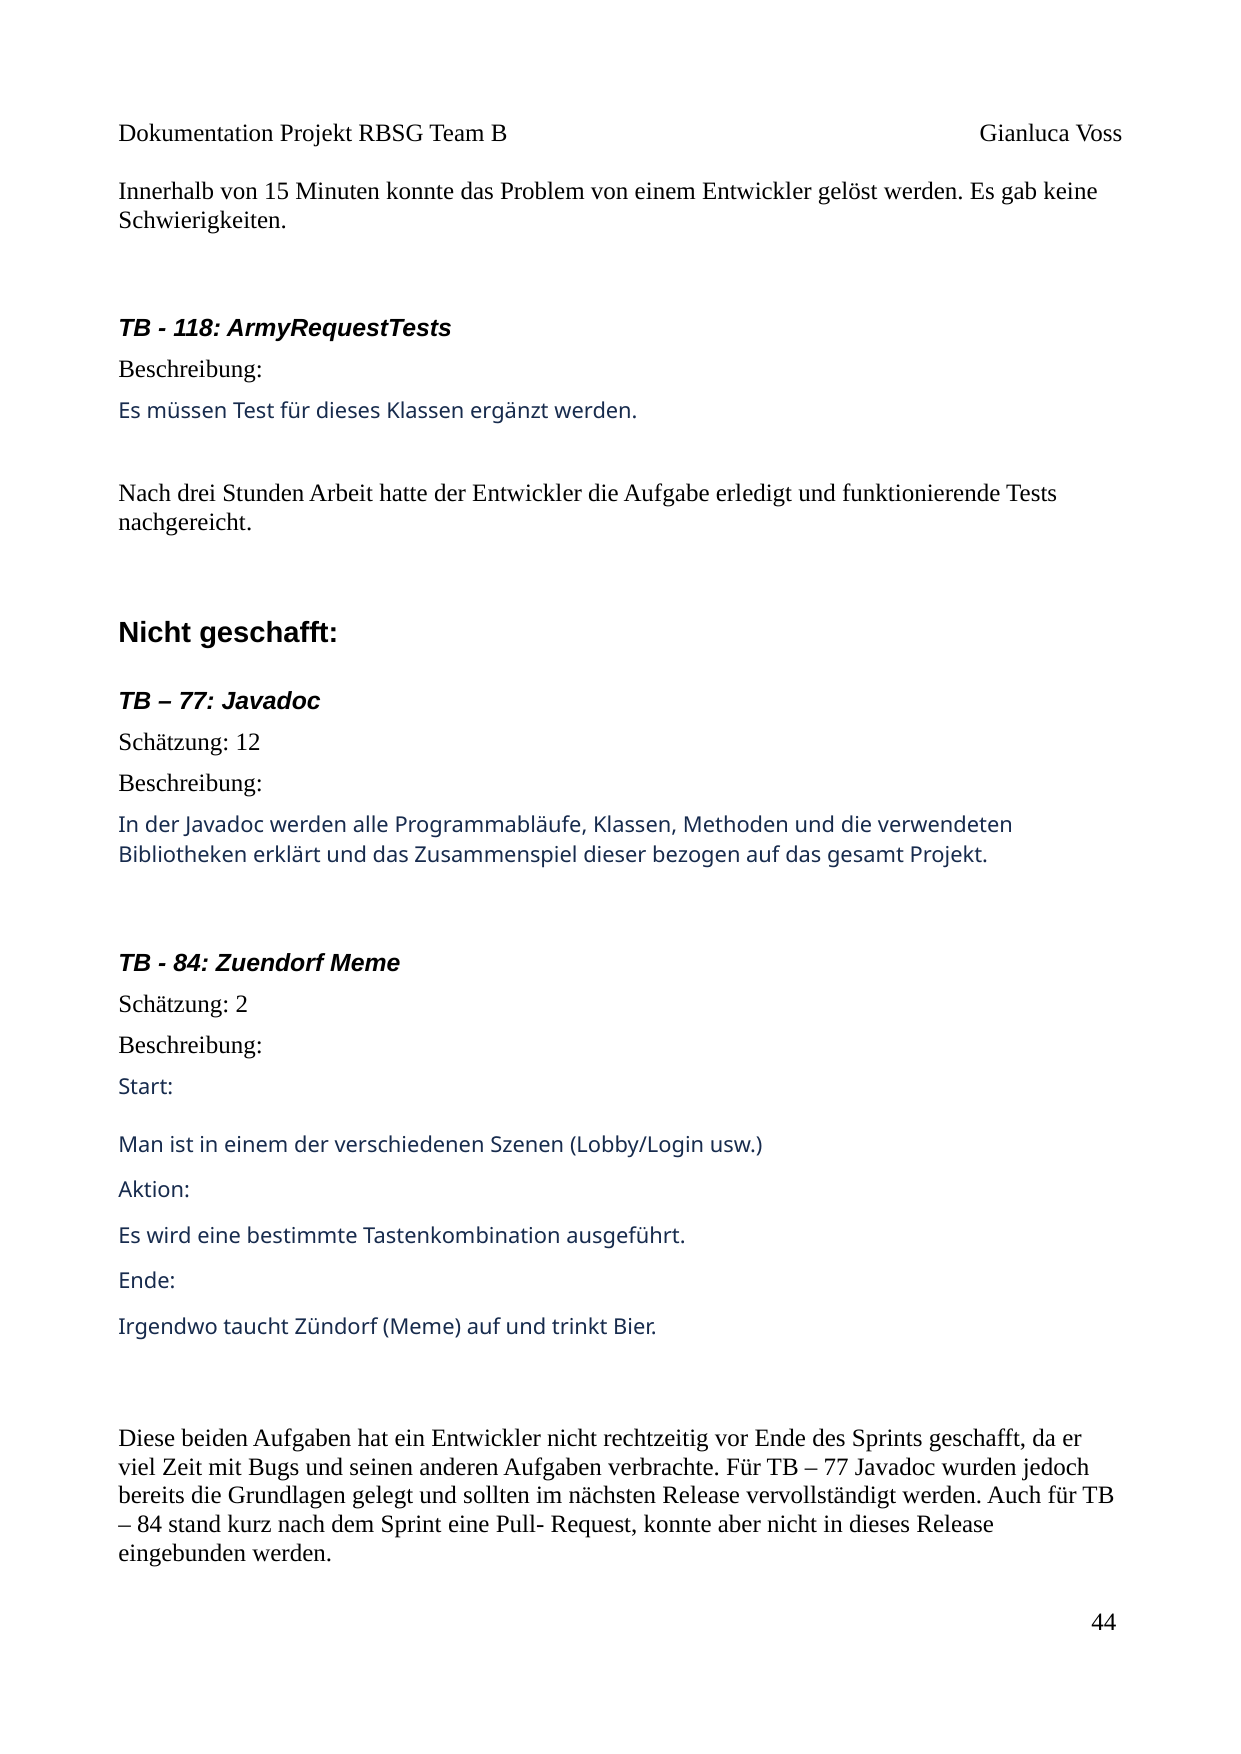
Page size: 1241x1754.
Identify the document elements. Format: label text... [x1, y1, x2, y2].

text Irgendwo taucht Zündorf (Meme) auf und trinkt Bier. [118, 1311, 1122, 1341]
text Es müssen Test für dieses Klassen ergänzt werden. [118, 395, 1122, 425]
text Innerhalb von 15 Minuten konnte das Problem von einem Entwickler gelöst werden. Es gab keine Schwierigkeiten. [118, 176, 1122, 234]
text Ende: [118, 1265, 1122, 1295]
text Diese beiden Aufgaben hat ein Entwickler nicht rechtzeitig vor Ende des Sprints geschafft, da er viel Zeit mit Bugs und seinen anderen Aufgaben verbrachte. Für TB – 77 Javadoc wurden jedoch bereits die Grundlagen gelegt und sollten im nächsten Release vervollständigt werden. Auch für TB – 84 stand kurz nach dem Sprint eine Pull- Request, konnte aber nicht in dieses Release eingebunden werden. [118, 1423, 1122, 1567]
text In der Javadoc werden alle Programmabläufe, Klassen, Methoden und die verwendeten Bibliotheken erklärt und das Zusammenspiel dieser bezogen auf das gesamt Projekt. [118, 809, 1122, 869]
subtitle TB – 77: Javadoc [118, 686, 1122, 714]
subtitle TB - 84: Zuendorf Meme [118, 948, 1122, 976]
text Es wird eine bestimmte Tastenkombination ausgeführt. [118, 1220, 1122, 1250]
text Man ist in einem der verschiedenen Szenen (Lobby/Login usw.) [118, 1129, 1122, 1159]
text Schätzung: 12 [118, 727, 1122, 756]
text Beschreibung: [118, 1030, 1122, 1059]
text Aktion: [118, 1174, 1122, 1204]
text Beschreibung: [118, 768, 1122, 797]
text Start: [118, 1071, 1122, 1101]
text Beschreibung: [118, 354, 1122, 382]
text Schätzung: 2 [118, 989, 1122, 1017]
subtitle Nicht geschafft: [118, 615, 1122, 648]
text Nach drei Stunden Arbeit hatte der Entwickler die Aufgabe erledigt und funktionierende Tests nachgereicht. [118, 478, 1122, 536]
subtitle TB - 118: ArmyRequestTests [118, 313, 1122, 341]
